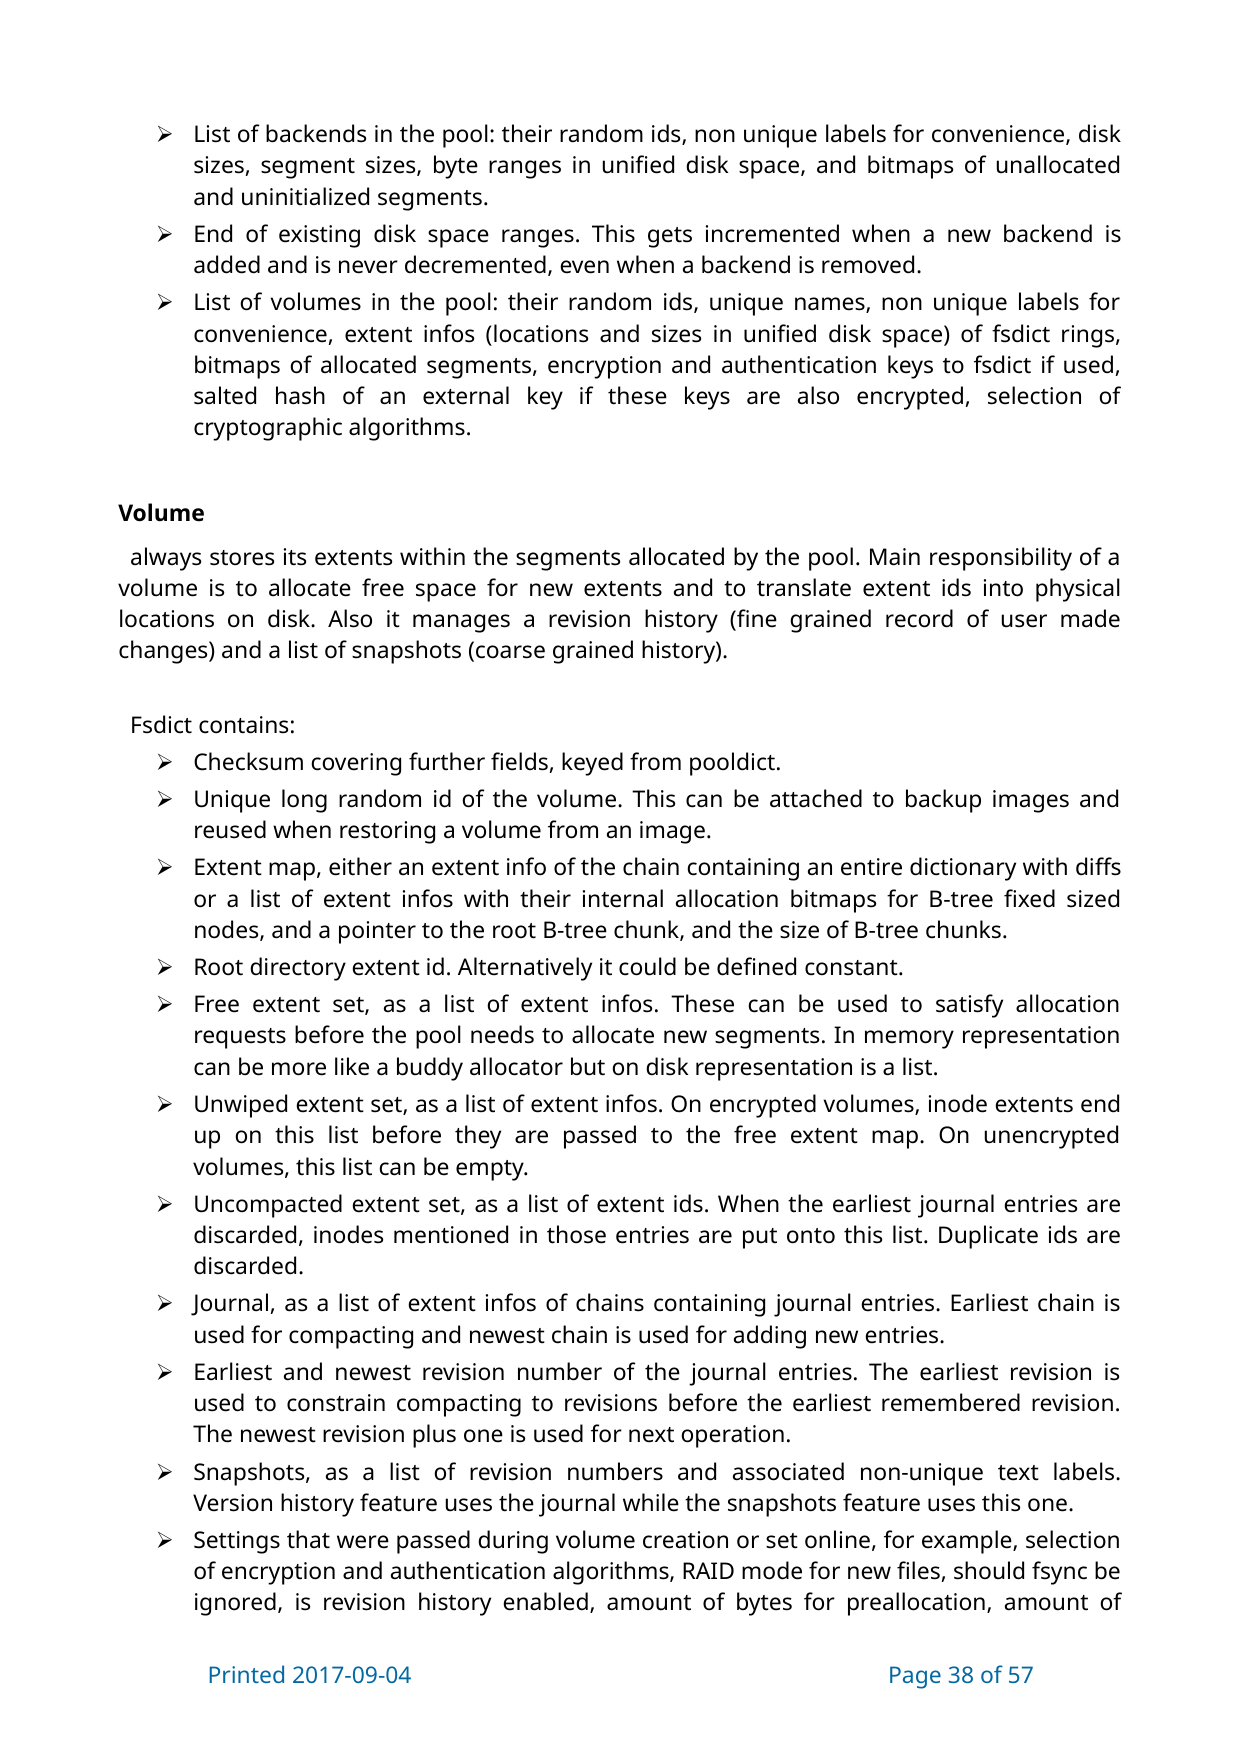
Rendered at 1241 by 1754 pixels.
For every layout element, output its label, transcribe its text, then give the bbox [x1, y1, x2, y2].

list Free extent set, as a list of extent infos. These can be used to satisfy allocation requests before the pool needs to allocate new segments. In memory representation can be more like a buddy allocator but on disk representation is a list. [156, 988, 1122, 1082]
list Earliest and newest revision number of the journal entries. The earliest revision is used to constrain compacting to revisions before the earliest remembered revision. The newest revision plus one is used for next operation. [156, 1356, 1122, 1449]
list Settings that were passed during volume creation or set online, for example, selection of encryption and authentication algorithms, RAID mode for new files, should fsync be ignored, is revision history enabled, amount of bytes for preallocation, amount of [156, 1524, 1122, 1618]
list Unique long random id of the volume. This can be attached to backup images and reused when restoring a volume from an image. [156, 783, 1122, 845]
list End of existing disk space ranges. This gets incremented when a new backend is added and is never decremented, even when a backend is removed. [156, 218, 1122, 280]
text Fsdict contains: [118, 708, 1122, 740]
list Root directory extent id. Alternatively it could be defined constant. [156, 951, 1122, 982]
list Uncompacted extent set, as a list of extent ids. When the earliest journal entries are discarded, inodes mentioned in those entries are put onto this list. Duplicate ids are discarded. [156, 1188, 1122, 1281]
list Extent map, either an extent info of the chain containing an entire dictionary with diffs or a list of extent infos with their internal allocation bitmaps for B-tree fixed sized nodes, and a pointer to the root B-tree chunk, and the size of B-tree chunks. [156, 851, 1122, 945]
list List of backends in the pool: their random ids, non unique labels for convenience, disk sizes, segment sizes, byte ranges in unified disk space, and bitmaps of unallocated and uninitialized segments. [156, 118, 1122, 212]
list List of volumes in the pool: their random ids, unique names, non unique labels for convenience, extent infos (locations and sizes in unified disk space) of fsdict rings, bitmaps of allocated segments, encryption and authentication keys to fsdict if used, salted hash of an external key if these keys are also encrypted, selection of cryptographic algorithms. [156, 286, 1122, 442]
list Journal, as a list of extent infos of chains containing journal entries. Earliest chain is used for compacting and newest chain is used for adding new entries. [156, 1287, 1122, 1350]
subtitle Volume [118, 497, 1122, 529]
list Checksum covering further fields, keyed from pooldict. [156, 746, 1122, 777]
list Snapshots, as a list of revision numbers and associated non-unique text labels. Version history feature uses the journal while the snapshots feature uses this one. [156, 1455, 1122, 1518]
list Unwiped extent set, as a list of extent infos. On encrypted volumes, inode extents end up on this list before they are passed to the free extent map. On unencrypted volumes, this list can be empty. [156, 1088, 1122, 1182]
text always stores its extents within the segments allocated by the pool. Main responsibility of a volume is to allocate free space for new extents and to translate extent ids into physical locations on disk. Also it manages a revision history (fine grained record of user made changes) and a list of snapshots (coarse grained history). [118, 540, 1122, 665]
